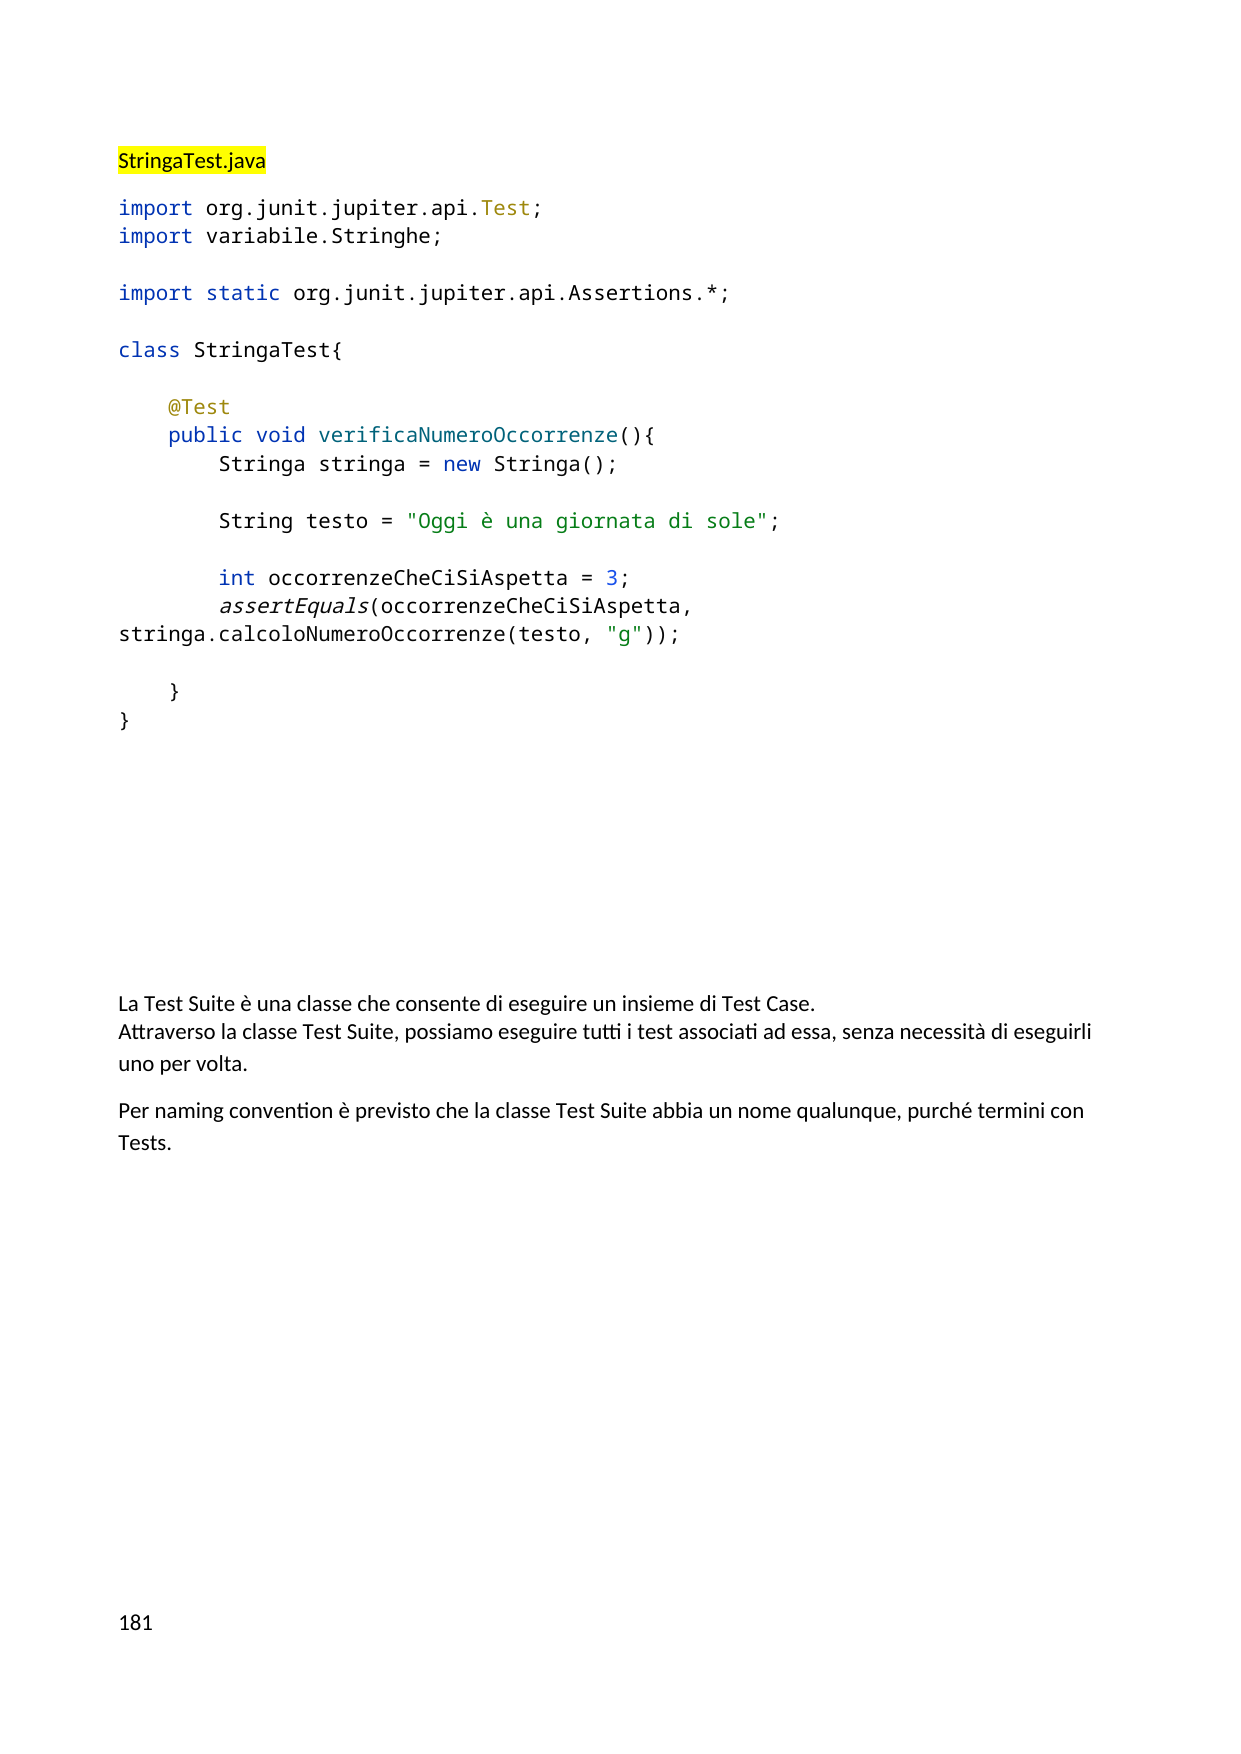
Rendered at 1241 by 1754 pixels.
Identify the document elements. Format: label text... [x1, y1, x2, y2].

text StringaTest.java [118, 146, 1122, 174]
text Per naming convention è previsto che la classe Test Suite abbia un nome qualunque, purché termini con Tests. [118, 1096, 1122, 1156]
text Attraverso la classe Test Suite, possiamo eseguire tutti i test associati ad essa, senza necessità di eseguirli uno per volta. [118, 1017, 1122, 1077]
text import org.junit.jupiter.api.Test; import variabile.Stringhe; import static org.junit.jupiter.api.Assertions.*; class StringaTest{ @Test public void verificaNumeroOccorrenze(){ Stringa stringa = new Stringa(); String testo = "Oggi è una giornata di sole"; int occorrenzeCheCiSiAspetta = 3; assertEquals(occorrenzeCheCiSiAspetta, stringa.calcoloNumeroOccorrenze(testo, "g")); [118, 193, 1122, 648]
text } } [118, 648, 1122, 733]
text La Test Suite è una classe che consente di eseguire un insieme di Test Case. [118, 989, 1122, 1017]
